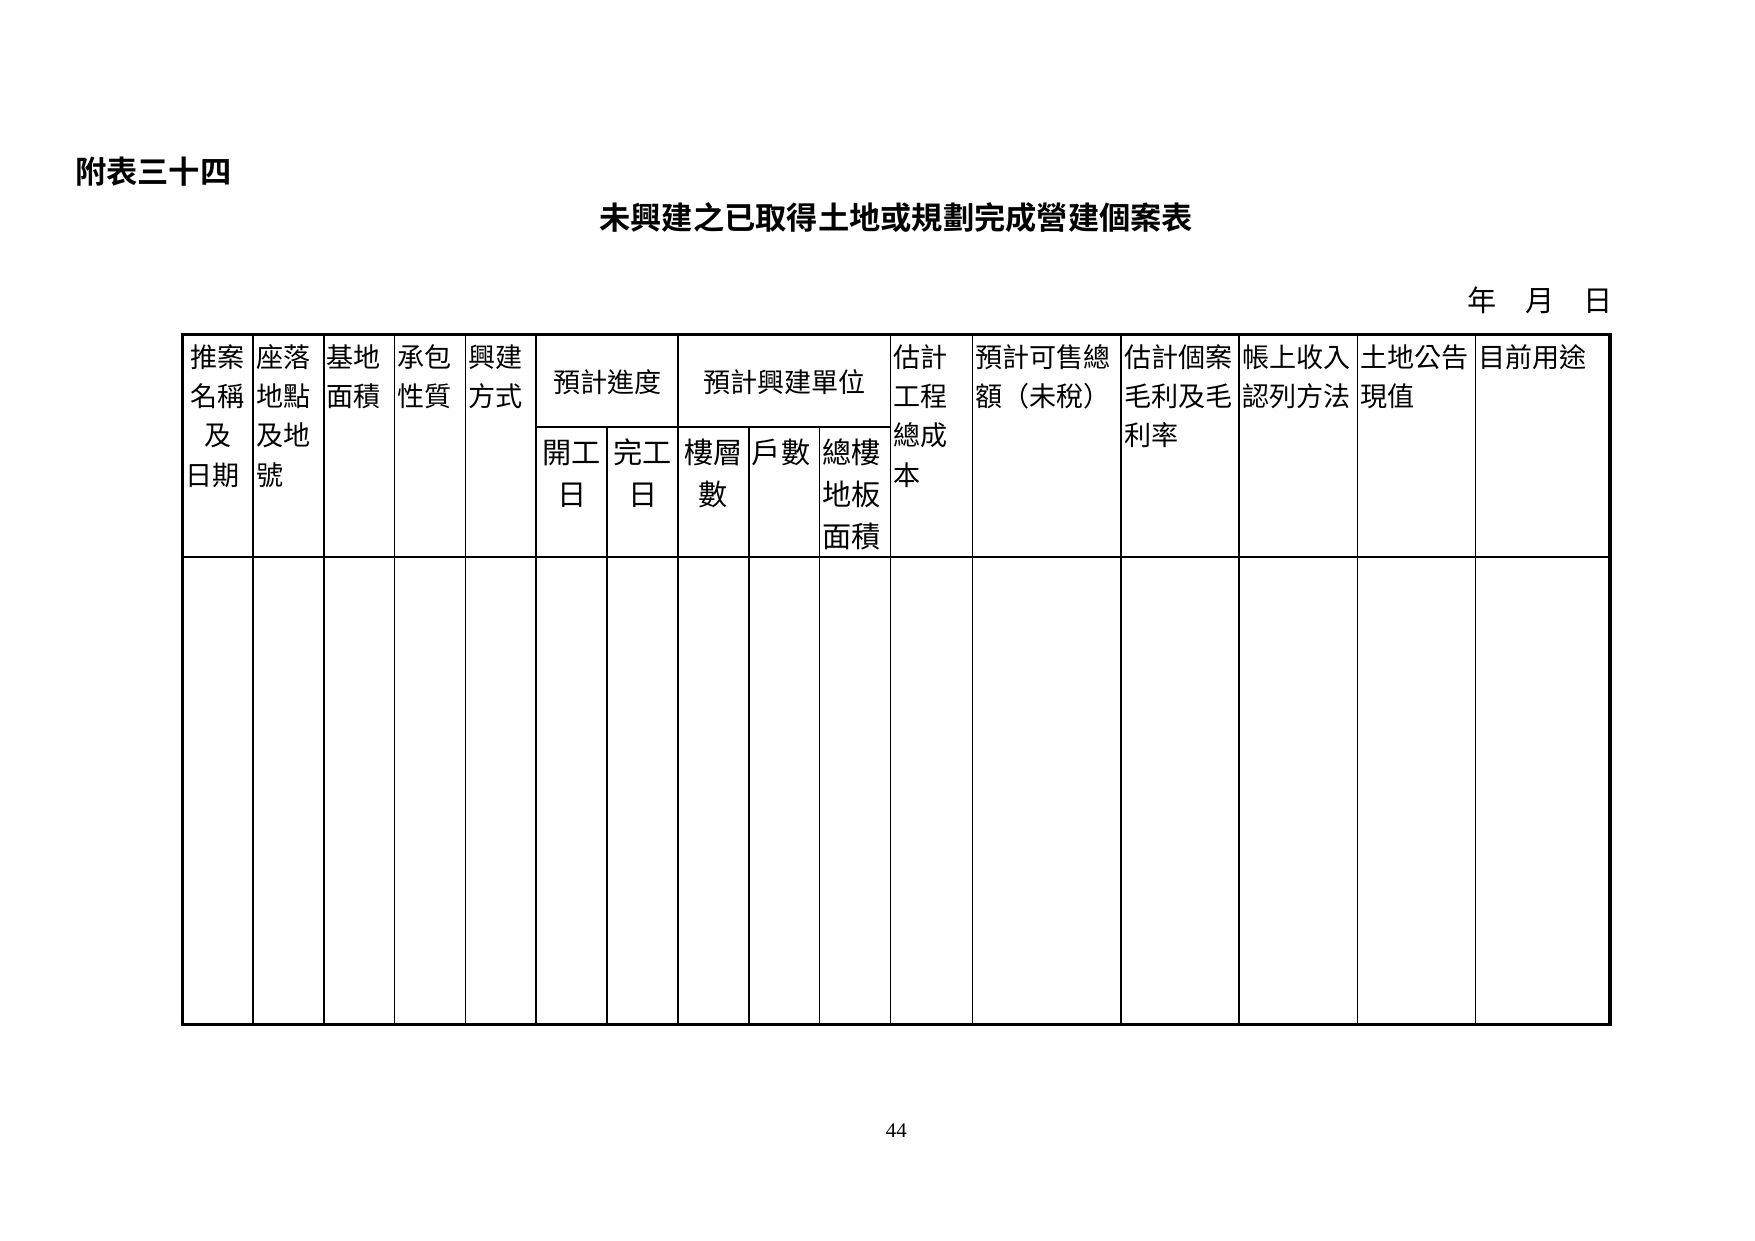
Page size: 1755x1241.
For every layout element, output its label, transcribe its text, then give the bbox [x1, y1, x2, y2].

table_cell [750, 558, 819, 1023]
table_cell [973, 558, 1120, 1023]
table_header 基地面積 [325, 336, 394, 556]
table_cell [1240, 558, 1357, 1023]
table_cell [891, 558, 972, 1023]
table_cell [608, 558, 677, 1023]
table_cell [325, 558, 394, 1023]
table_cell [254, 558, 323, 1023]
table_header 推案名稱 及 日期 [184, 336, 252, 556]
text 年 月 日 [75, 238, 1613, 320]
table_cell [1476, 558, 1608, 1023]
table_cell [184, 558, 252, 1023]
table_cell 總樓地板面積 [820, 428, 890, 556]
table_header 帳上收入認列方法 [1240, 336, 1357, 556]
table_cell [679, 558, 748, 1023]
table_cell [820, 558, 890, 1023]
table_header 預計興建單位 [679, 336, 890, 426]
table_header 估計工程總成本 [891, 336, 972, 556]
table_cell [395, 558, 465, 1023]
table_cell [1122, 558, 1238, 1023]
table_header 估計個案毛利及毛利率 [1122, 336, 1238, 556]
table_header 土地公告現值 [1358, 336, 1475, 556]
table_cell 完工日 [608, 428, 677, 556]
table_header 預計進度 [537, 336, 677, 426]
table_cell 開工日 [537, 428, 606, 556]
table_cell 戶數 [750, 428, 819, 556]
table_header 承包性質 [395, 336, 465, 556]
table_header 座落地點及地號 [254, 336, 323, 556]
table_cell [466, 558, 535, 1023]
table_header 興建方式 [466, 336, 535, 556]
text 附表三十四 [75, 148, 1717, 193]
text 未興建之已取得土地或規劃完成營建個案表 [75, 193, 1717, 238]
table_header 預計可售總額（未稅） [973, 336, 1120, 556]
table_cell 樓層數 [679, 428, 748, 556]
table_cell [537, 558, 606, 1023]
table_cell [1358, 558, 1475, 1023]
table_header 目前用途 [1476, 336, 1608, 556]
